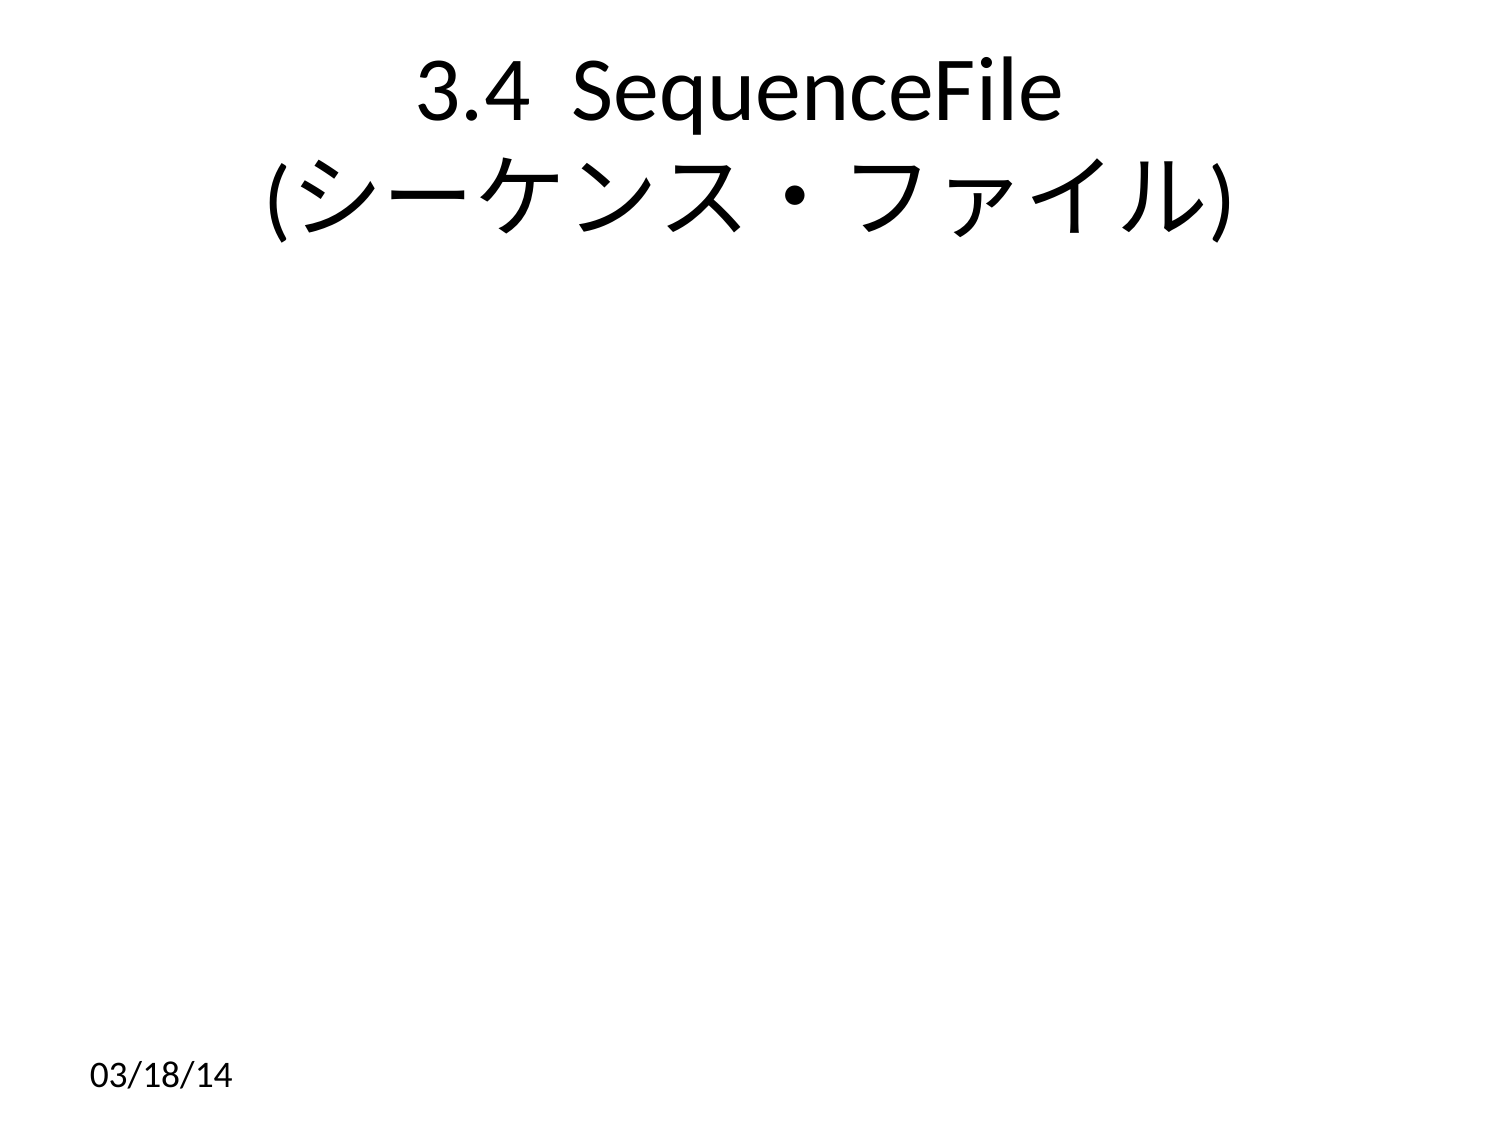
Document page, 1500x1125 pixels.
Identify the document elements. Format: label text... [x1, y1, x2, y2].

title 3.4 SequenceFile (シーケンス・ファイル) [75, 21, 1426, 257]
